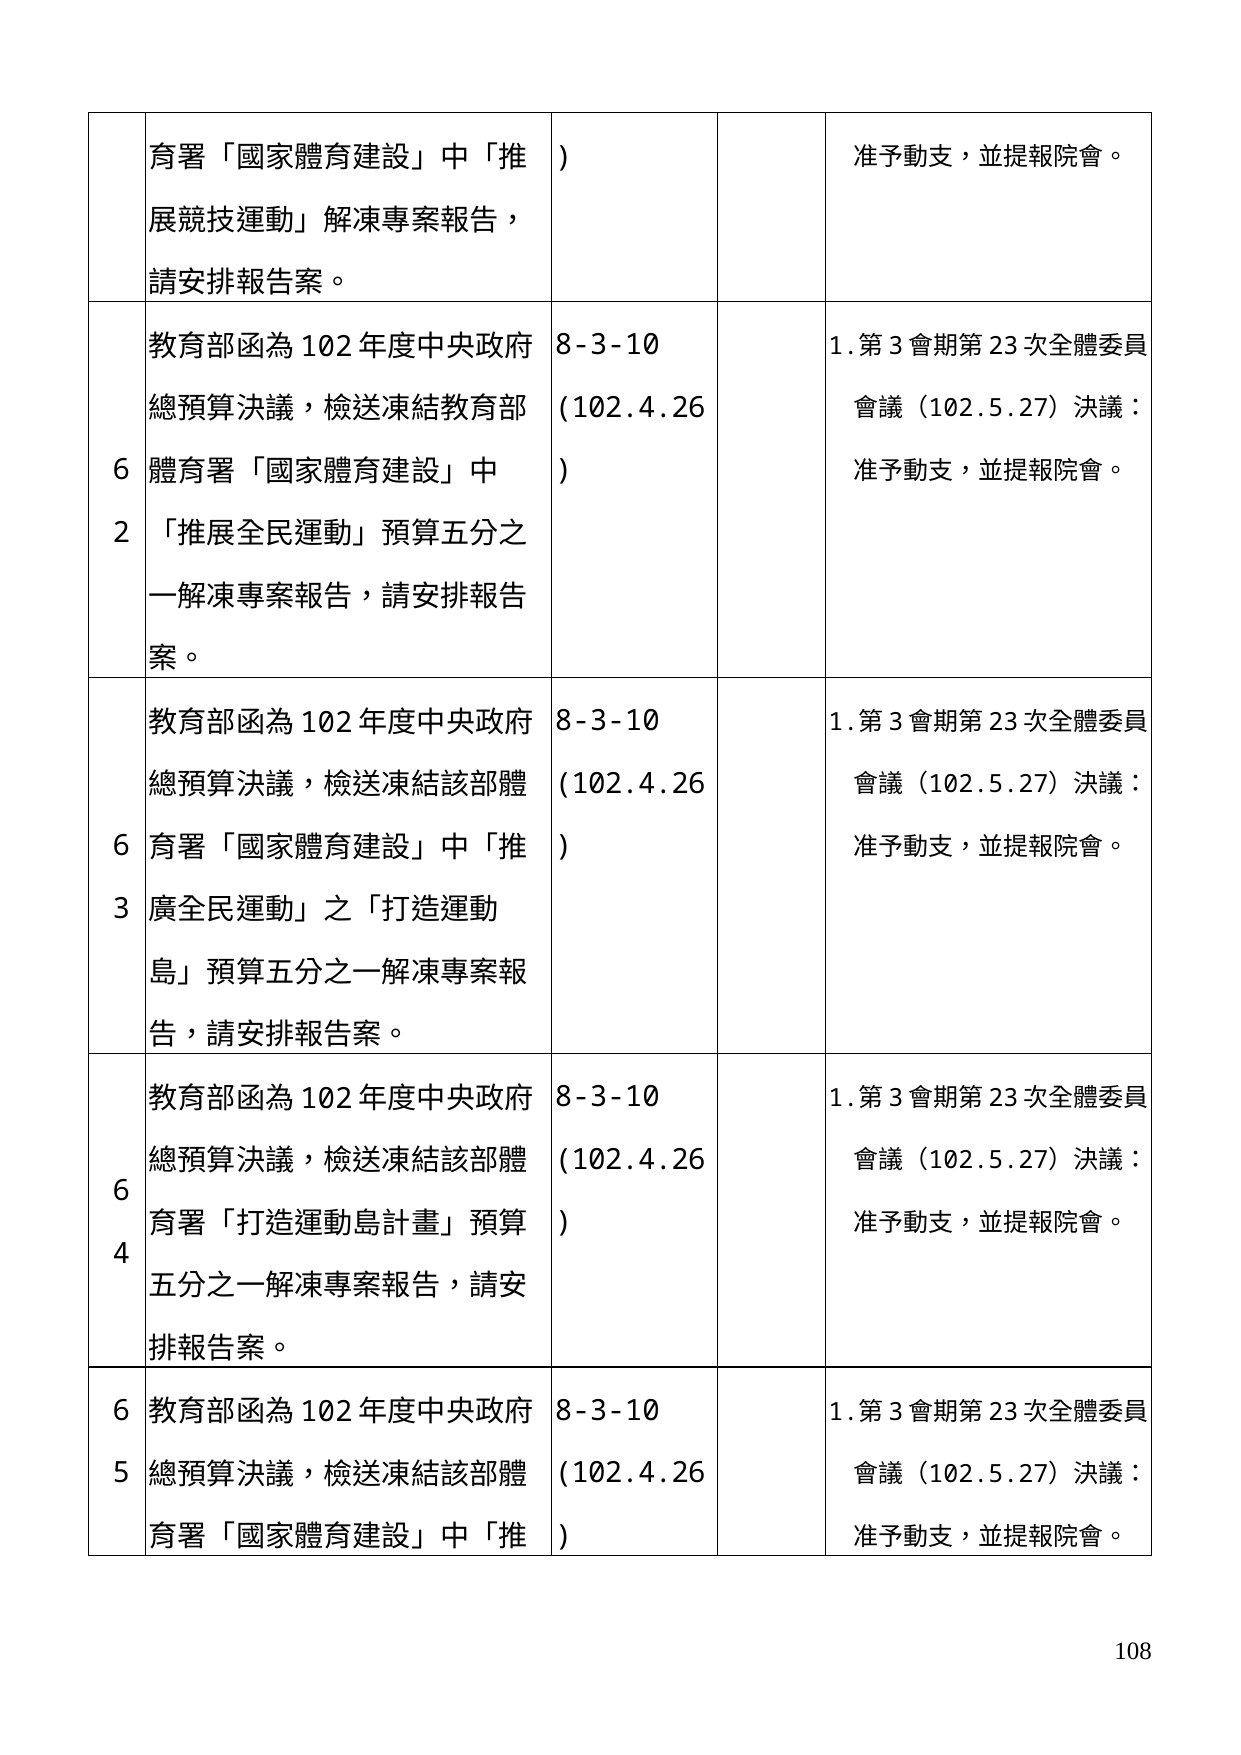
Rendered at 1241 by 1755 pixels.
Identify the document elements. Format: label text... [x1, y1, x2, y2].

table_cell [718, 678, 825, 1053]
table_cell [718, 113, 825, 301]
table_cell [89, 678, 145, 1053]
table_cell 1.第3會期第23次全體委員會議（102.5.27）決議：准予動支，並提報院會。 [826, 678, 1151, 1053]
table_cell ) [552, 113, 717, 301]
table_cell [89, 302, 145, 677]
table_cell 8-3-10 (102.4.26) [552, 302, 717, 677]
table_cell [718, 1054, 825, 1366]
table_cell [89, 1368, 145, 1555]
table_cell [718, 1368, 825, 1555]
table_cell 1.第3會期第23次全體委員會議（102.5.27）決議：准予動支，並提報院會。 [826, 302, 1151, 677]
table_cell 教育部函為102年度中央政府總預算決議，檢送凍結該部體育署「打造運動島計畫」預算五分之一解凍專案報告，請安排報告案。 [146, 1054, 551, 1366]
table_cell 教育部函為102年度中央政府總預算決議，檢送凍結該部體育署「國家體育建設」中「推 [146, 1368, 551, 1555]
table_cell 8-3-10 (102.4.26) [552, 1368, 717, 1555]
table_cell [89, 1054, 145, 1366]
table_cell 8-3-10 (102.4.26) [552, 678, 717, 1053]
table_cell 准予動支，並提報院會。 [826, 113, 1151, 301]
table_cell [718, 302, 825, 677]
table_cell 教育部函為102年度中央政府總預算決議，檢送凍結教育部體育署「國家體育建設」中「推展全民運動」預算五分之一解凍專案報告，請安排報告案。 [146, 302, 551, 677]
table_cell 8-3-10 (102.4.26) [552, 1054, 717, 1366]
table_cell [89, 113, 145, 301]
table_cell 1.第3會期第23次全體委員會議（102.5.27）決議：准予動支，並提報院會。 [826, 1054, 1151, 1366]
table_cell 1.第3會期第23次全體委員會議（102.5.27）決議：准予動支，並提報院會。 [826, 1368, 1151, 1555]
table_cell 教育部函為102年度中央政府總預算決議，檢送凍結該部體育署「國家體育建設」中「推廣全民運動」之「打造運動島」預算五分之一解凍專案報告，請安排報告案。 [146, 678, 551, 1053]
table_cell 育署「國家體育建設」中「推展競技運動」解凍專案報告，請安排報告案。 [146, 113, 551, 301]
